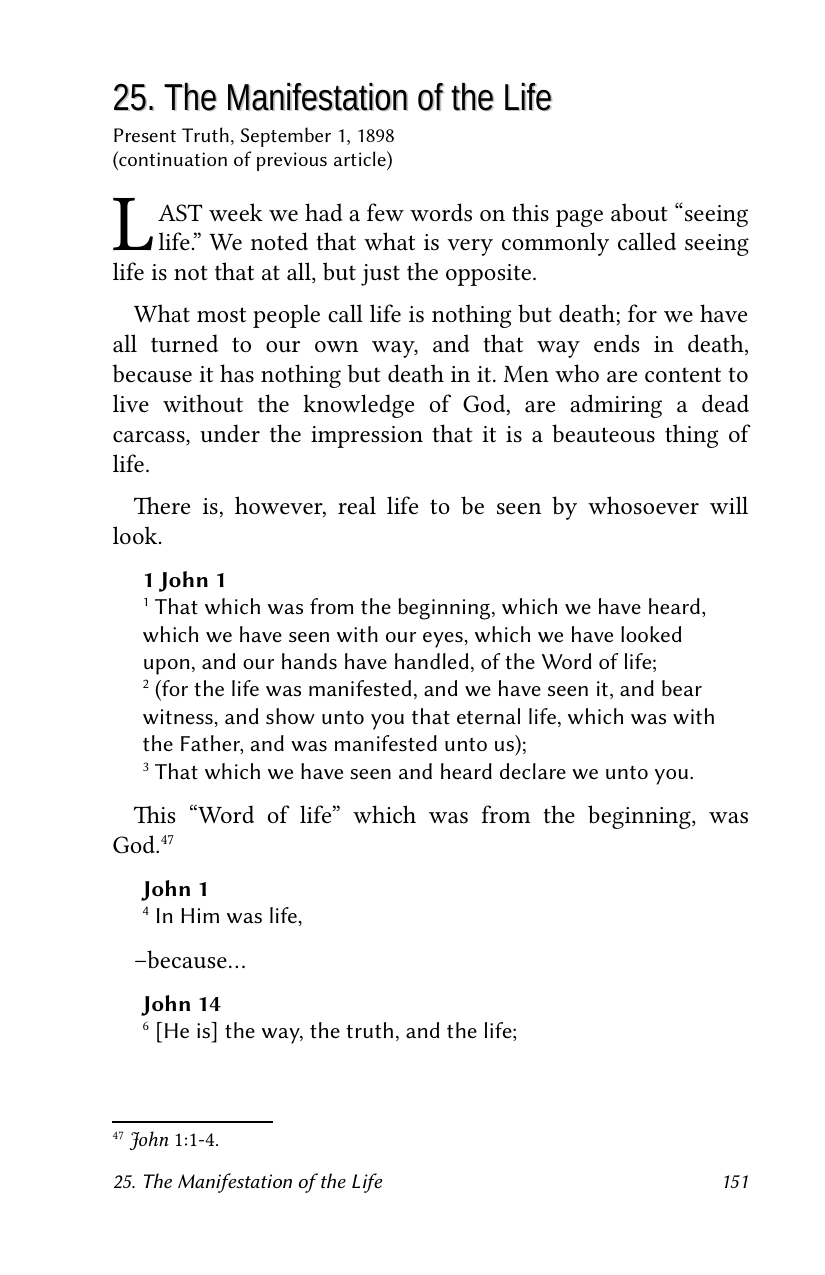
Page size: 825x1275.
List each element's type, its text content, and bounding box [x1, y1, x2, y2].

text 3 That which we have seen and heard declare we unto you. [142, 758, 720, 785]
text This “Word of life” which was from the beginning, was God. [112, 801, 750, 859]
text 1 That which was from the beginning, which we have heard, which we have seen with our eyes, which we have looked upon, and our hands have handled, of the Word of life; [142, 594, 720, 675]
text 4 In Him was life, [142, 903, 720, 929]
text John 1:1-4. [112, 1128, 750, 1152]
title The Manifestation of the Life [112, 75, 750, 118]
text –because... [112, 946, 750, 974]
text There is, however, real life to be seen by whosoever will look. [112, 492, 750, 550]
text 1 John 1 [142, 567, 750, 593]
text Present Truth, September 1, 1898 [112, 124, 750, 148]
text John 14 [142, 991, 750, 1017]
text LAST week we had a few words on this page about “seeing life.” We noted that what is very commonly called seeing life is not that at all, but just the opposite. [112, 198, 750, 287]
text What most people call life is nothing but death; for we have all turned to our own way, and that way ends in death, because it has nothing but death in it. Men who are content to live without the knowledge of God, are admiring a dead carcass, under the impression that it is a beauteous thing of life. [112, 300, 750, 478]
text 2 (for the life was manifested, and we have seen it, and bear witness, and show unto you that eternal life, which was with the Father, and was manifested unto us); [142, 676, 720, 757]
text (continuation of previous article) [112, 148, 750, 172]
text John 1 [142, 876, 750, 902]
text 6 [He is] the way, the truth, and the life; [142, 1018, 720, 1044]
